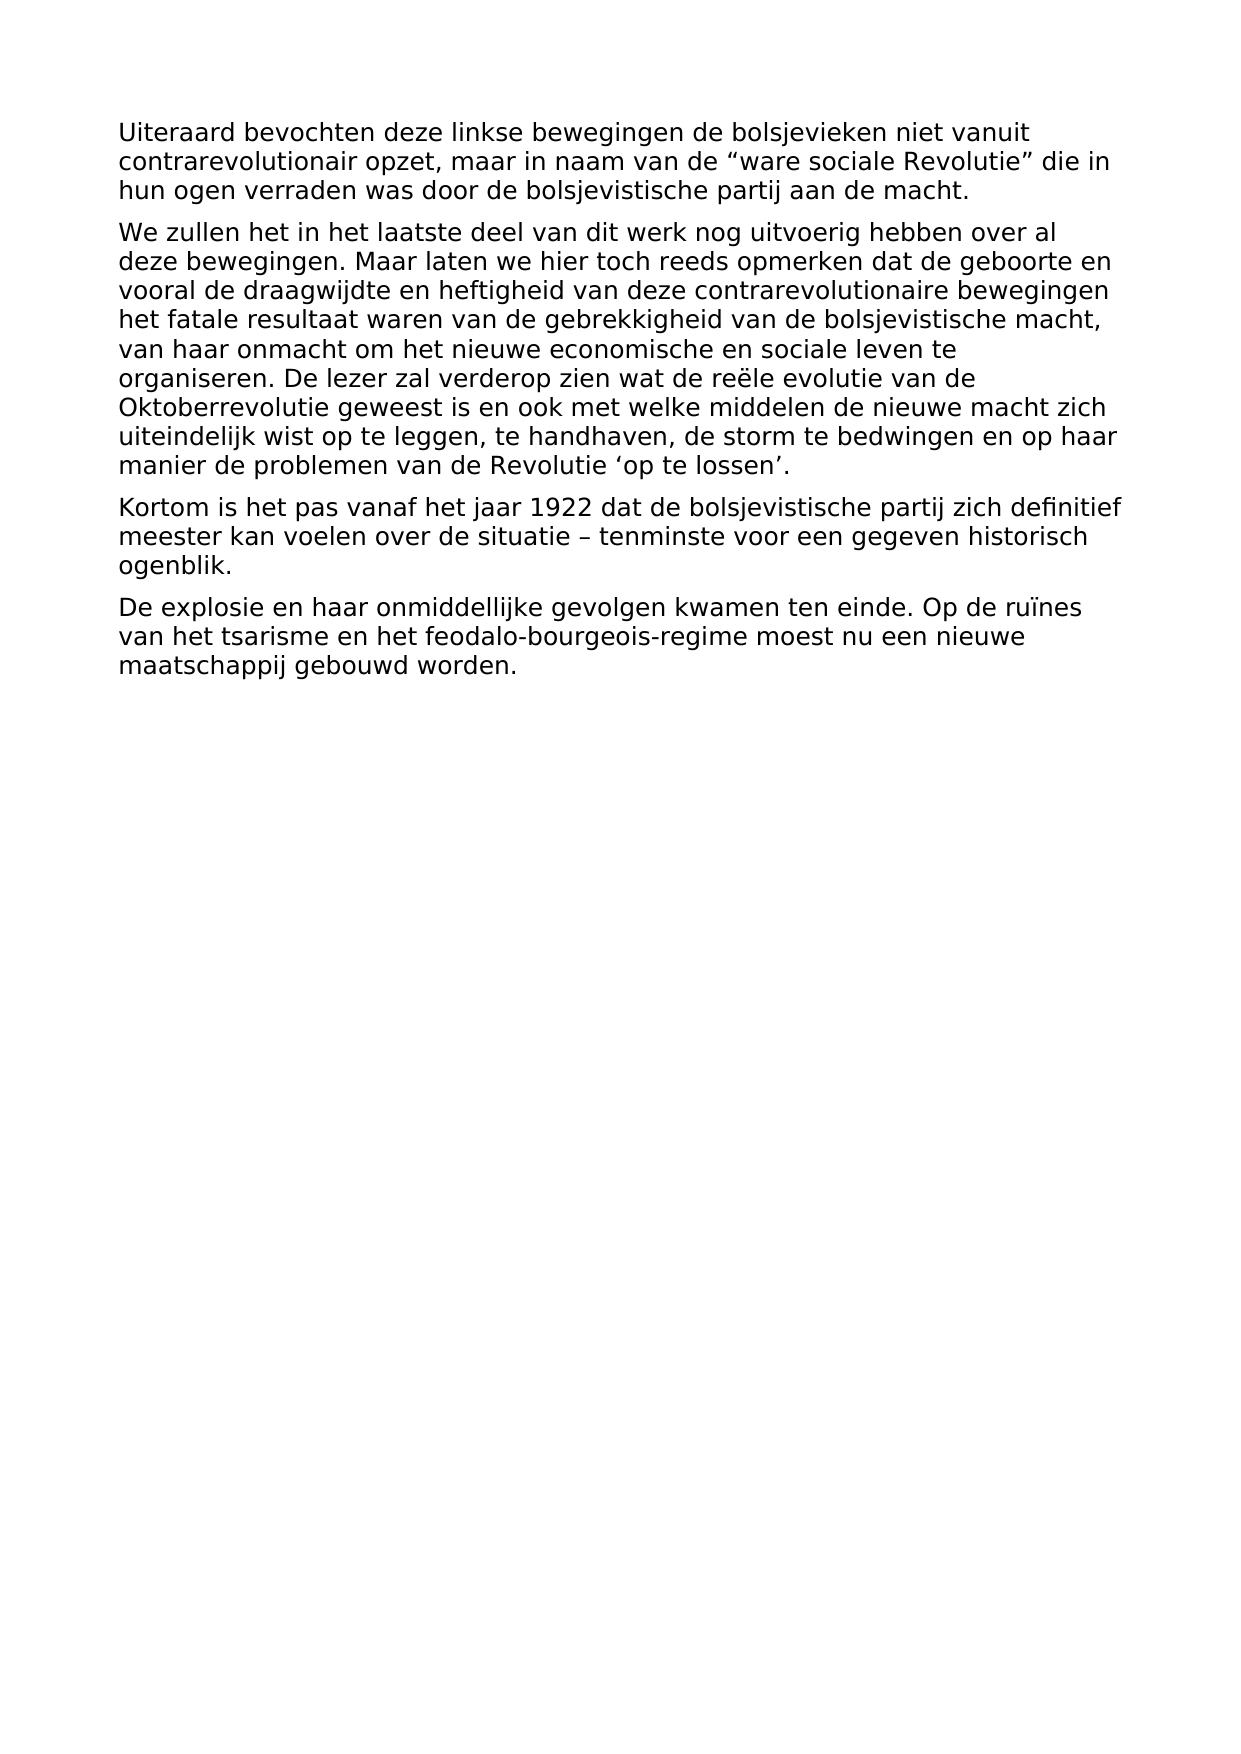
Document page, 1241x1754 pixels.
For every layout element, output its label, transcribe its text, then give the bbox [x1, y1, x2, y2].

text Uiteraard bevochten deze linkse bewegingen de bolsjevieken niet vanuit contrarevolutionair opzet, maar in naam van de “ware sociale Revolutie” die in hun ogen verraden was door de bolsjevistische partij aan de macht. [118, 118, 1122, 206]
text We zullen het in het laatste deel van dit werk nog uitvoerig hebben over al deze bewegingen. Maar laten we hier toch reeds opmerken dat de geboorte en vooral de draagwijdte en heftigheid van deze contrarevolutionaire bewegingen het fatale resultaat waren van de gebrekkigheid van de bolsjevistische macht, van haar onmacht om het nieuwe economische en sociale leven te organiseren. De lezer zal verderop zien wat de reële evolutie van de Oktoberrevolutie geweest is en ook met welke middelen de nieuwe macht zich uiteindelijk wist op te leggen, te handhaven, de storm te bedwingen en op haar manier de problemen van de Revolutie ‘op te lossen’. [118, 218, 1122, 481]
text De explosie en haar onmiddellijke gevolgen kwamen ten einde. Op de ruïnes van het tsarisme en het feodalo-bourgeois-regime moest nu een nieuwe maatschappij gebouwd worden. [118, 593, 1122, 681]
text Kortom is het pas vanaf het jaar 1922 dat de bolsjevistische partij zich definitief meester kan voelen over de situatie – tenminste voor een gegeven historisch ogenblik. [118, 493, 1122, 581]
